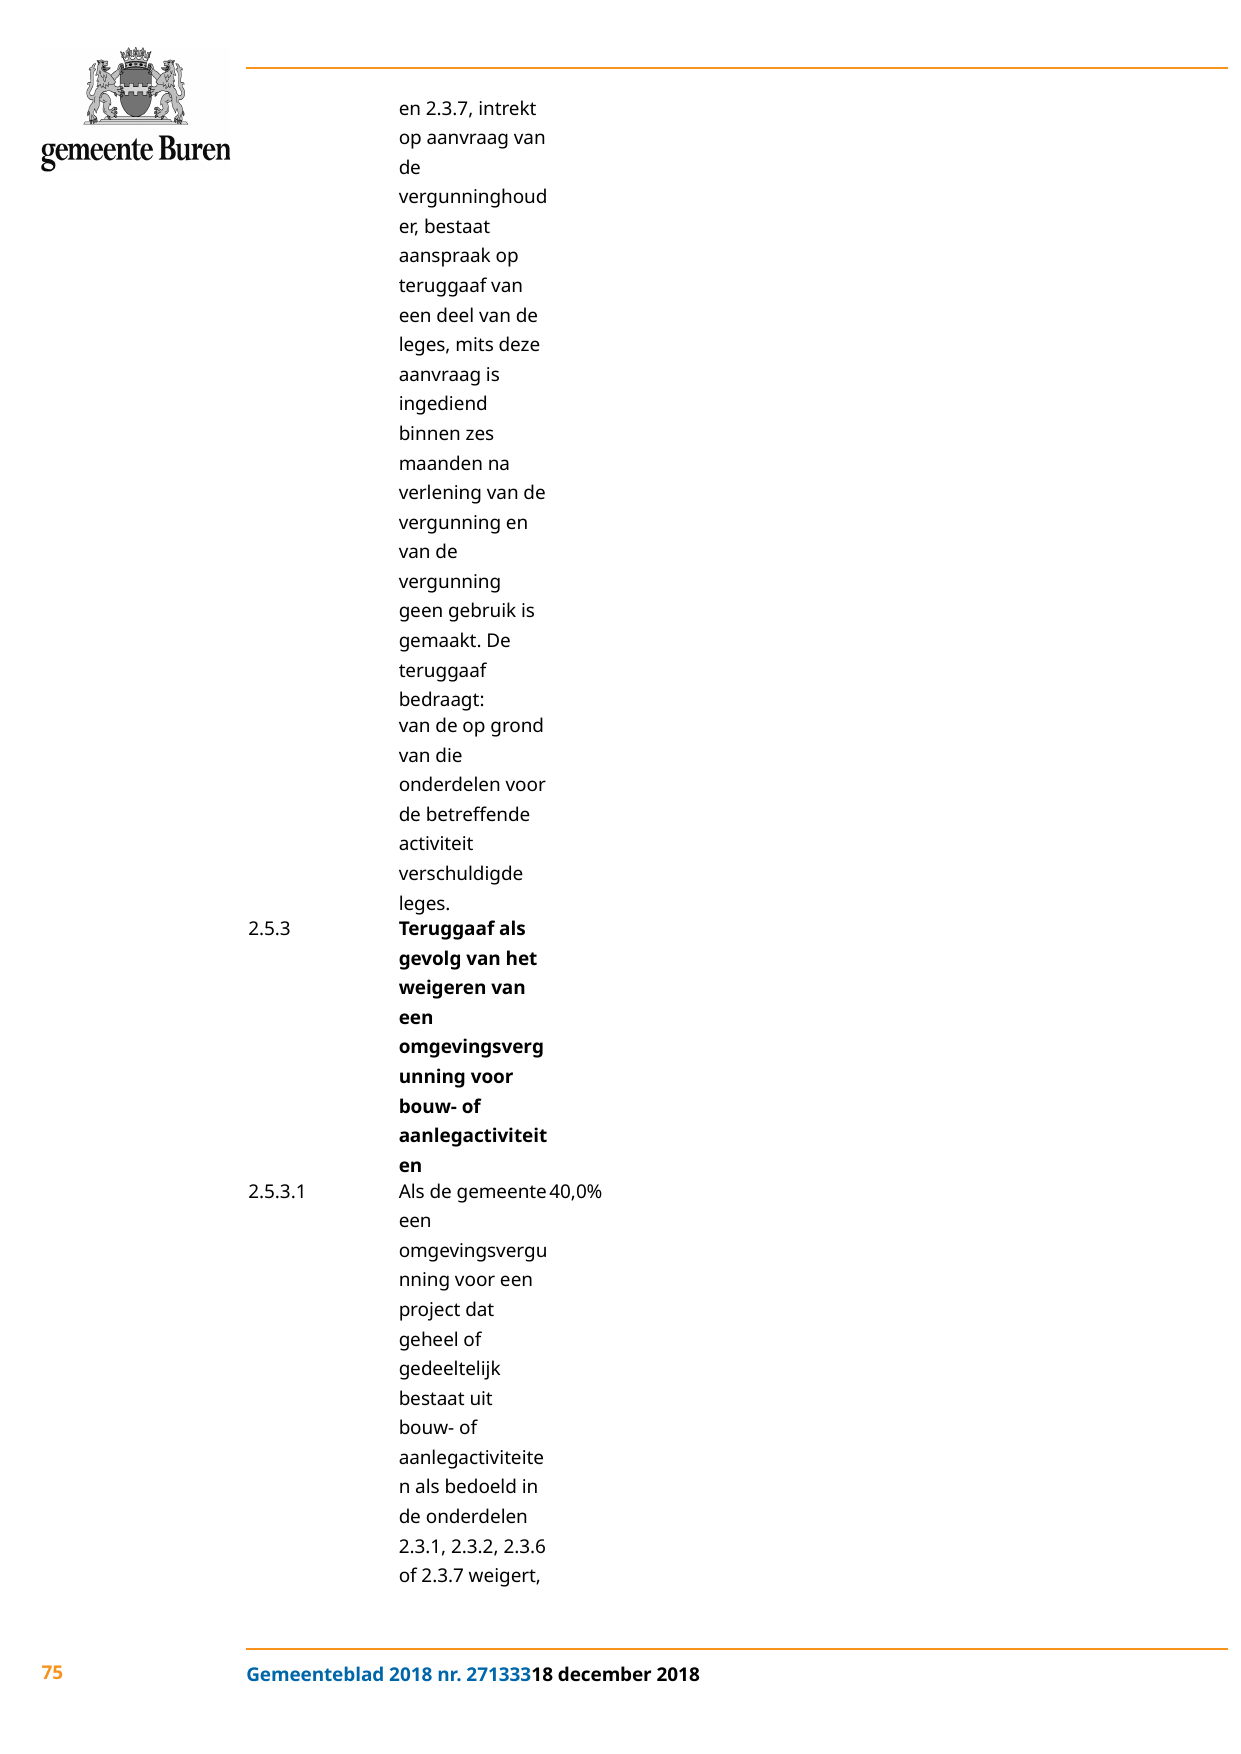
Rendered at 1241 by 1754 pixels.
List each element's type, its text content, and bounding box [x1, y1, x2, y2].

table_cell en 2.3.7, intrekt op aanvraag van de vergunninghouder, bestaat aanspraak op teruggaaf van een deel van de leges, mits deze aanvraag is ingediend binnen zes maanden na verlening van de vergunning en van de vergunning geen gebruik is gemaakt. De teruggaaf bedraagt: [399, 95, 549, 712]
table_cell 2.5.3.1 [248, 1178, 398, 1588]
table_cell [549, 95, 700, 712]
table_cell 40,0% [549, 1178, 700, 1588]
table_cell [248, 95, 398, 712]
table_cell van de op grond van die onderdelen voor de betreffende activiteit verschuldigde leges. [399, 712, 549, 915]
table_cell [549, 915, 700, 1178]
table_cell [248, 712, 398, 915]
table_cell Teruggaaf als gevolg van het weigeren van een omgevingsvergunning voor bouw- of aanlegactiviteiten [399, 915, 549, 1178]
table_cell [549, 712, 700, 915]
table_cell Als de gemeente een omgevingsvergunning voor een project dat geheel of gedeeltelijk bestaat uit bouw- of aanlegactiviteiten als bedoeld in de onderdelen 2.3.1, 2.3.2, 2.3.6 of 2.3.7 weigert, [399, 1178, 549, 1588]
table_cell 2.5.3 [248, 915, 398, 1178]
picture [41, 47, 231, 172]
